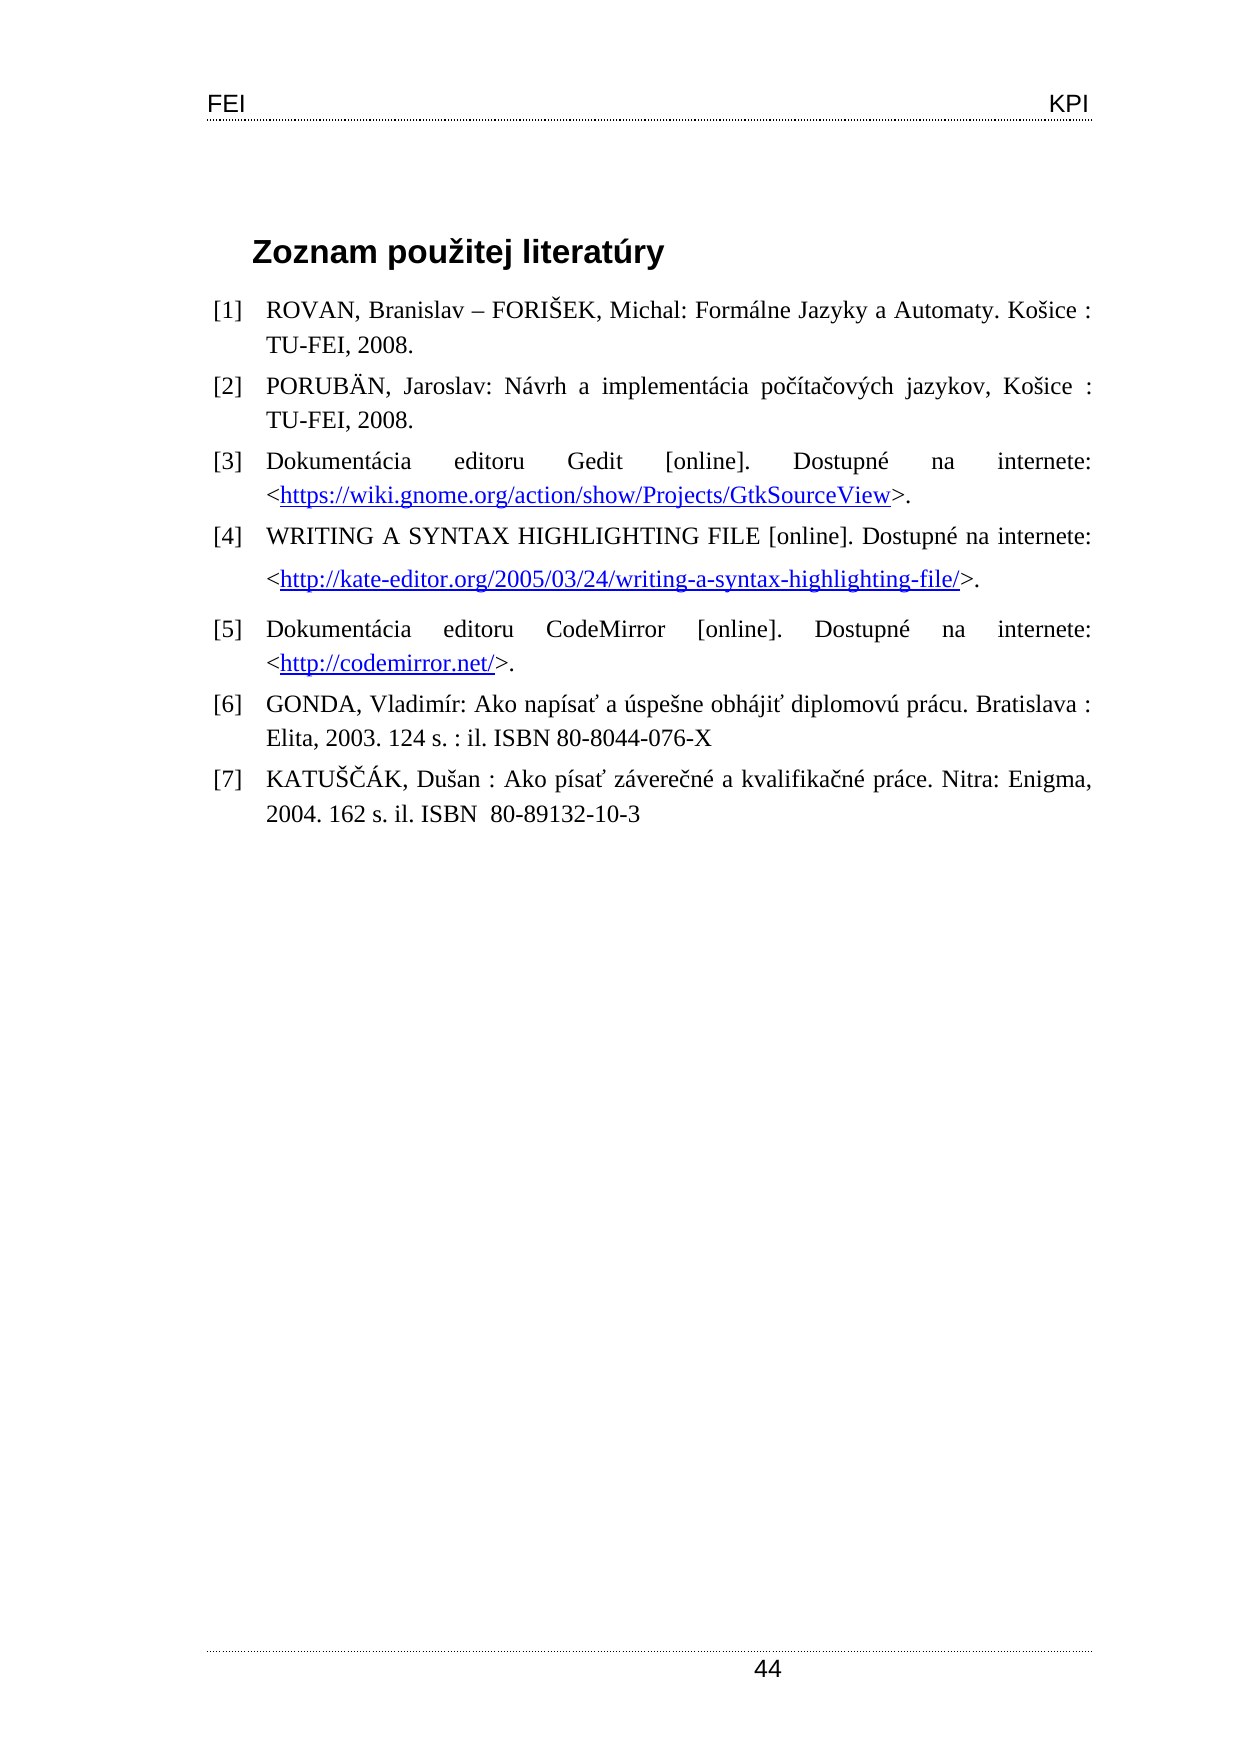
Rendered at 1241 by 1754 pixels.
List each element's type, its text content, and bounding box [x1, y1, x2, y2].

list GONDA, Vladimír: Ako napísať a úspešne obhájiť diplomovú prácu. Bratislava : Elita, 2003. 124 s. : il. ISBN 80-8044-076-X [242, 689, 1092, 752]
list PORUBÄN, Jaroslav: Návrh a implementácia počítačových jazykov, Košice : TU-FEI, 2008. [242, 371, 1092, 434]
list Dokumentácia editoru Gedit [online]. Dostupné na internete: <https://wiki.gnome.org/action/show/Projects/GtkSourceView>. [242, 446, 1092, 509]
list Zoznam použitej literatúry [207, 232, 1092, 270]
list Katuščák, Dušan : Ako písať záverečné a kvalifikačné práce. Nitra: Enigma, 2004. 162 s. il. ISBN 80-89132-10-3 [242, 764, 1092, 827]
list Dokumentácia editoru CodeMirror [online]. Dostupné na internete: <http://codemirror.net/>. [242, 614, 1092, 677]
list ROVAN, Branislav – FORIŠEK, Michal: Formálne Jazyky a Automaty. Košice : TU-FEI, 2008. [242, 296, 1092, 359]
list WRITING A SYNTAX HIGHLIGHTING FILE [online]. Dostupné na internete: <http://kate-editor.org/2005/03/24/writing-a-syntax-highlighting-file/>. [242, 521, 1092, 593]
